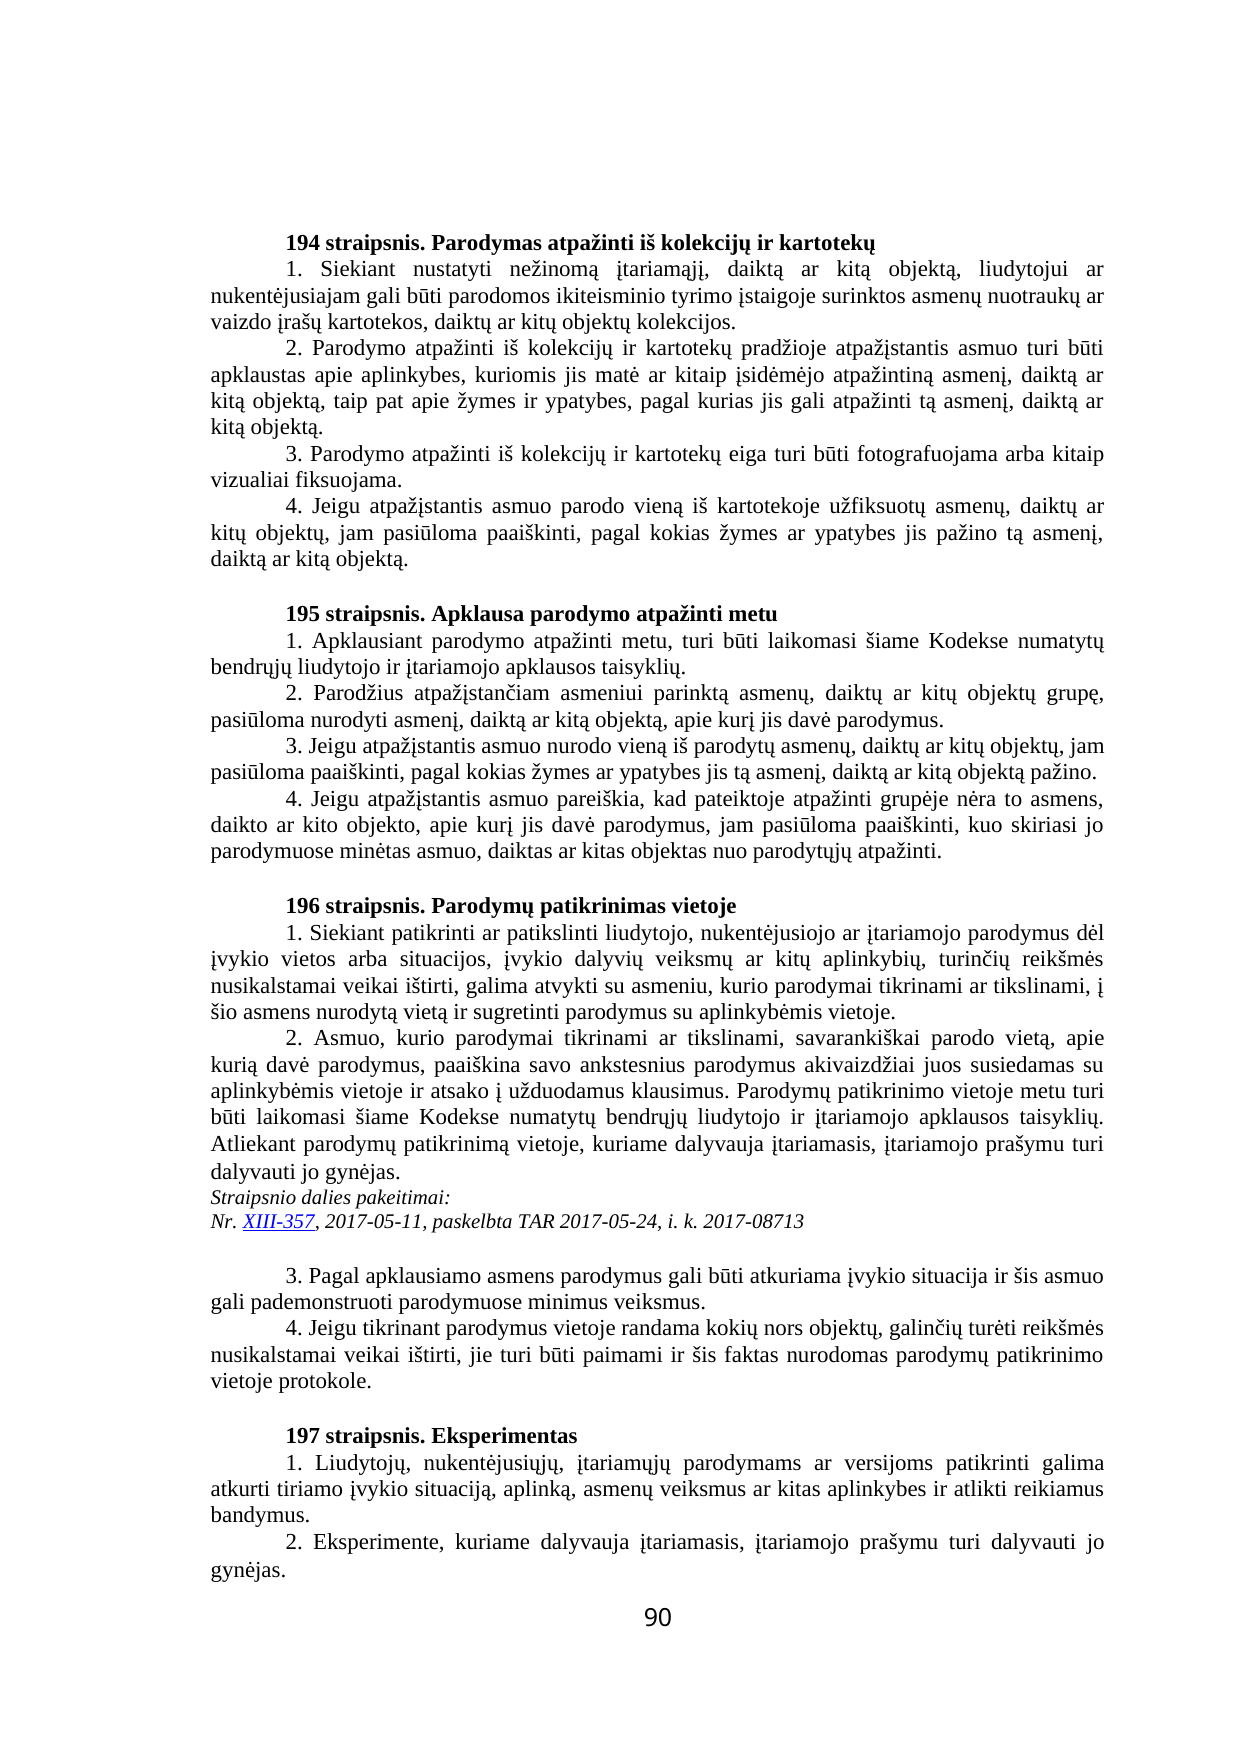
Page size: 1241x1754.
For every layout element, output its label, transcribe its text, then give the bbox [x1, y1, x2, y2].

text 195 straipsnis. Apklausa parodymo atpažinti metu [210, 600, 1105, 627]
text 197 straipsnis. Eksperimentas [210, 1422, 1105, 1449]
text Nr. XIII-357, 2017-05-11, paskelbta TAR 2017-05-24, i. k. 2017-08713 [210, 1209, 1105, 1233]
text 3. Pagal apklausiamo asmens parodymus gali būti atkuriama įvykio situacija ir šis asmuo gali pademonstruoti parodymuose minimus veiksmus. [210, 1262, 1105, 1314]
text 1. Siekiant nustatyti nežinomą įtariamąjį, daiktą ar kitą objektą, liudytojui ar nukentėjusiajam gali būti parodomos ikiteisminio tyrimo įstaigoje surinktos asmenų nuotraukų ar vaizdo įrašų kartotekos, daiktų ar kitų objektų kolekcijos. [210, 255, 1105, 334]
text 2. Parodymo atpažinti iš kolekcijų ir kartotekų pradžioje atpažįstantis asmuo turi būti apklaustas apie aplinkybes, kuriomis jis matė ar kitaip įsidėmėjo atpažintiną asmenį, daiktą ar kitą objektą, taip pat apie žymes ir ypatybes, pagal kurias jis gali atpažinti tą asmenį, daiktą ar kitą objektą. [210, 334, 1105, 440]
text 4. Jeigu tikrinant parodymus vietoje randama kokių nors objektų, galinčių turėti reikšmės nusikalstamai veikai ištirti, jie turi būti paimami ir šis faktas nurodomas parodymų patikrinimo vietoje protokole. [210, 1314, 1105, 1393]
text Straipsnio dalies pakeitimai: [210, 1185, 1105, 1209]
text 4. Jeigu atpažįstantis asmuo parodo vieną iš kartotekoje užfiksuotų asmenų, daiktų ar kitų objektų, jam pasiūloma paaiškinti, pagal kokias žymes ar ypatybes jis pažino tą asmenį, daiktą ar kitą objektą. [210, 492, 1105, 572]
text 196 straipsnis. Parodymų patikrinimas vietoje [210, 893, 1105, 919]
text 2. Parodžius atpažįstančiam asmeniui parinktą asmenų, daiktų ar kitų objektų grupę, pasiūloma nurodyti asmenį, daiktą ar kitą objektą, apie kurį jis davė parodymus. [210, 679, 1105, 732]
text 1. Liudytojų, nukentėjusiųjų, įtariamųjų parodymams ar versijoms patikrinti galima atkurti tiriamo įvykio situaciją, aplinką, asmenų veiksmus ar kitas aplinkybes ir atlikti reikiamus bandymus. [210, 1449, 1105, 1528]
text 2. Eksperimente, kuriame dalyvauja įtariamasis, įtariamojo prašymu turi dalyvauti jo gynėjas. [210, 1528, 1105, 1583]
text 4. Jeigu atpažįstantis asmuo pareiškia, kad pateiktoje atpažinti grupėje nėra to asmens, daikto ar kito objekto, apie kurį jis davė parodymus, jam pasiūloma paaiškinti, kuo skiriasi jo parodymuose minėtas asmuo, daiktas ar kitas objektas nuo parodytųjų atpažinti. [210, 785, 1105, 864]
text 1. Apklausiant parodymo atpažinti metu, turi būti laikomasi šiame Kodekse numatytų bendrųjų liudytojo ir įtariamojo apklausos taisyklių. [210, 627, 1105, 679]
text 194 straipsnis. Parodymas atpažinti iš kolekcijų ir kartotekų [210, 229, 1105, 255]
text 2. Asmuo, kurio parodymai tikrinami ar tikslinami, savarankiškai parodo vietą, apie kurią davė parodymus, paaiškina savo ankstesnius parodymus akivaizdžiai juos susiedamas su aplinkybėmis vietoje ir atsako į užduodamus klausimus. Parodymų patikrinimo vietoje metu turi būti laikomasi šiame Kodekse numatytų bendrųjų liudytojo ir įtariamojo apklausos taisyklių. Atliekant parodymų patikrinimą vietoje, kuriame dalyvauja įtariamasis, įtariamojo prašymu turi dalyvauti jo gynėjas. [210, 1024, 1105, 1185]
text 1. Siekiant patikrinti ar patikslinti liudytojo, nukentėjusiojo ar įtariamojo parodymus dėl įvykio vietos arba situacijos, įvykio dalyvių veiksmų ar kitų aplinkybių, turinčių reikšmės nusikalstamai veikai ištirti, galima atvykti su asmeniu, kurio parodymai tikrinami ar tikslinami, į šio asmens nurodytą vietą ir sugretinti parodymus su aplinkybėmis vietoje. [210, 919, 1105, 1024]
text 3. Parodymo atpažinti iš kolekcijų ir kartotekų eiga turi būti fotografuojama arba kitaip vizualiai fiksuojama. [210, 440, 1105, 492]
text 3. Jeigu atpažįstantis asmuo nurodo vieną iš parodytų asmenų, daiktų ar kitų objektų, jam pasiūloma paaiškinti, pagal kokias žymes ar ypatybes jis tą asmenį, daiktą ar kitą objektą pažino. [210, 732, 1105, 785]
